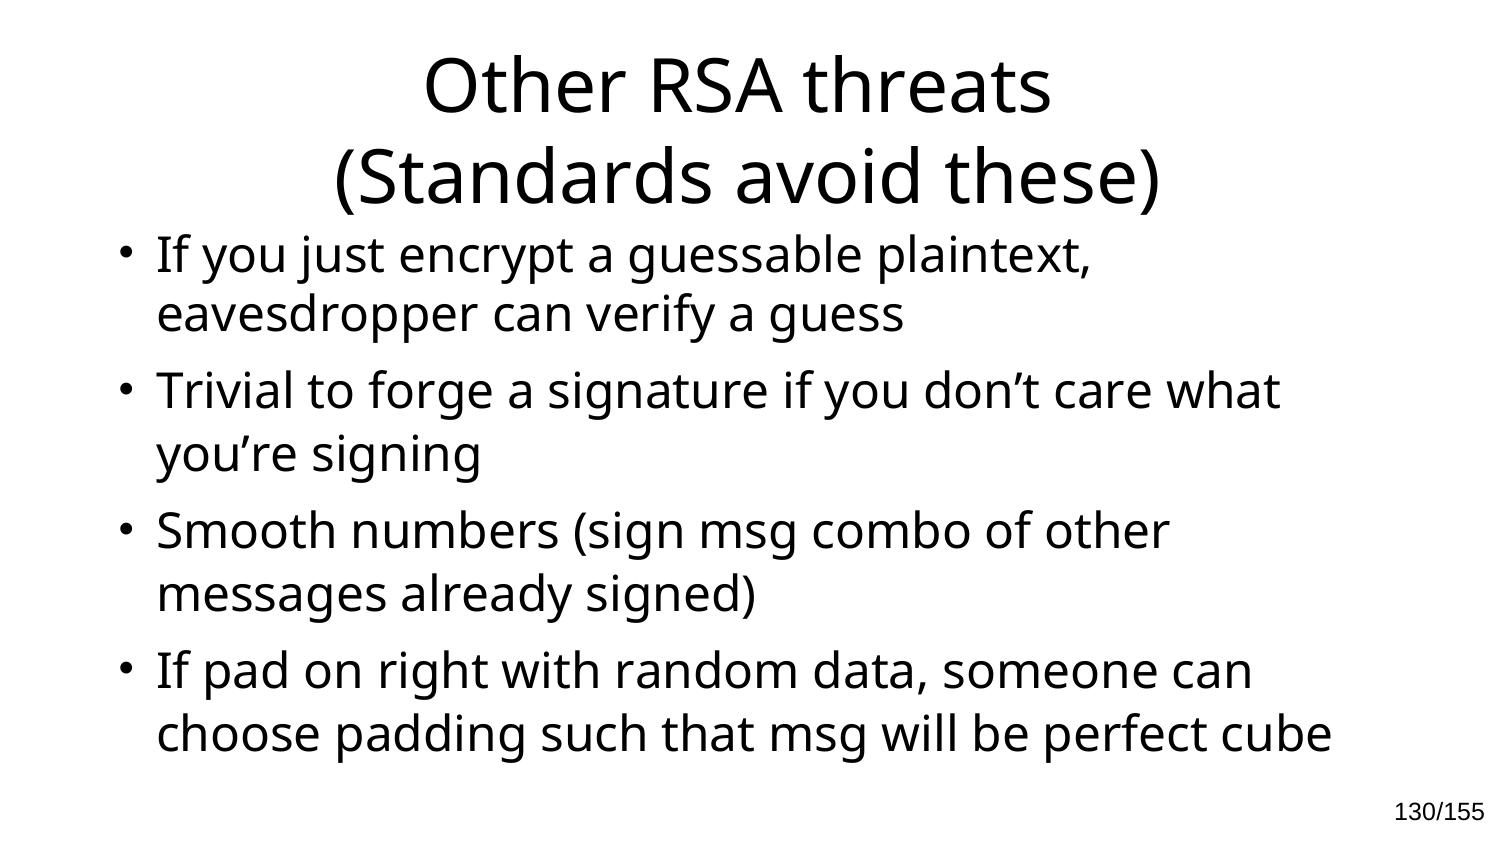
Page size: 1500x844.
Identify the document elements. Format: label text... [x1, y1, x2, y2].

title Other RSA threats (Standards avoid these) [110, 36, 1386, 219]
list If you just encrypt a guessable plaintext, eavesdropper can verify a guess Trivial to forge a signature if you don’t care what you’re signing Smooth numbers (sign msg combo of other messages already signed) If pad on right with random data, someone can choose padding such that msg will be perfect cube [102, 214, 1378, 811]
